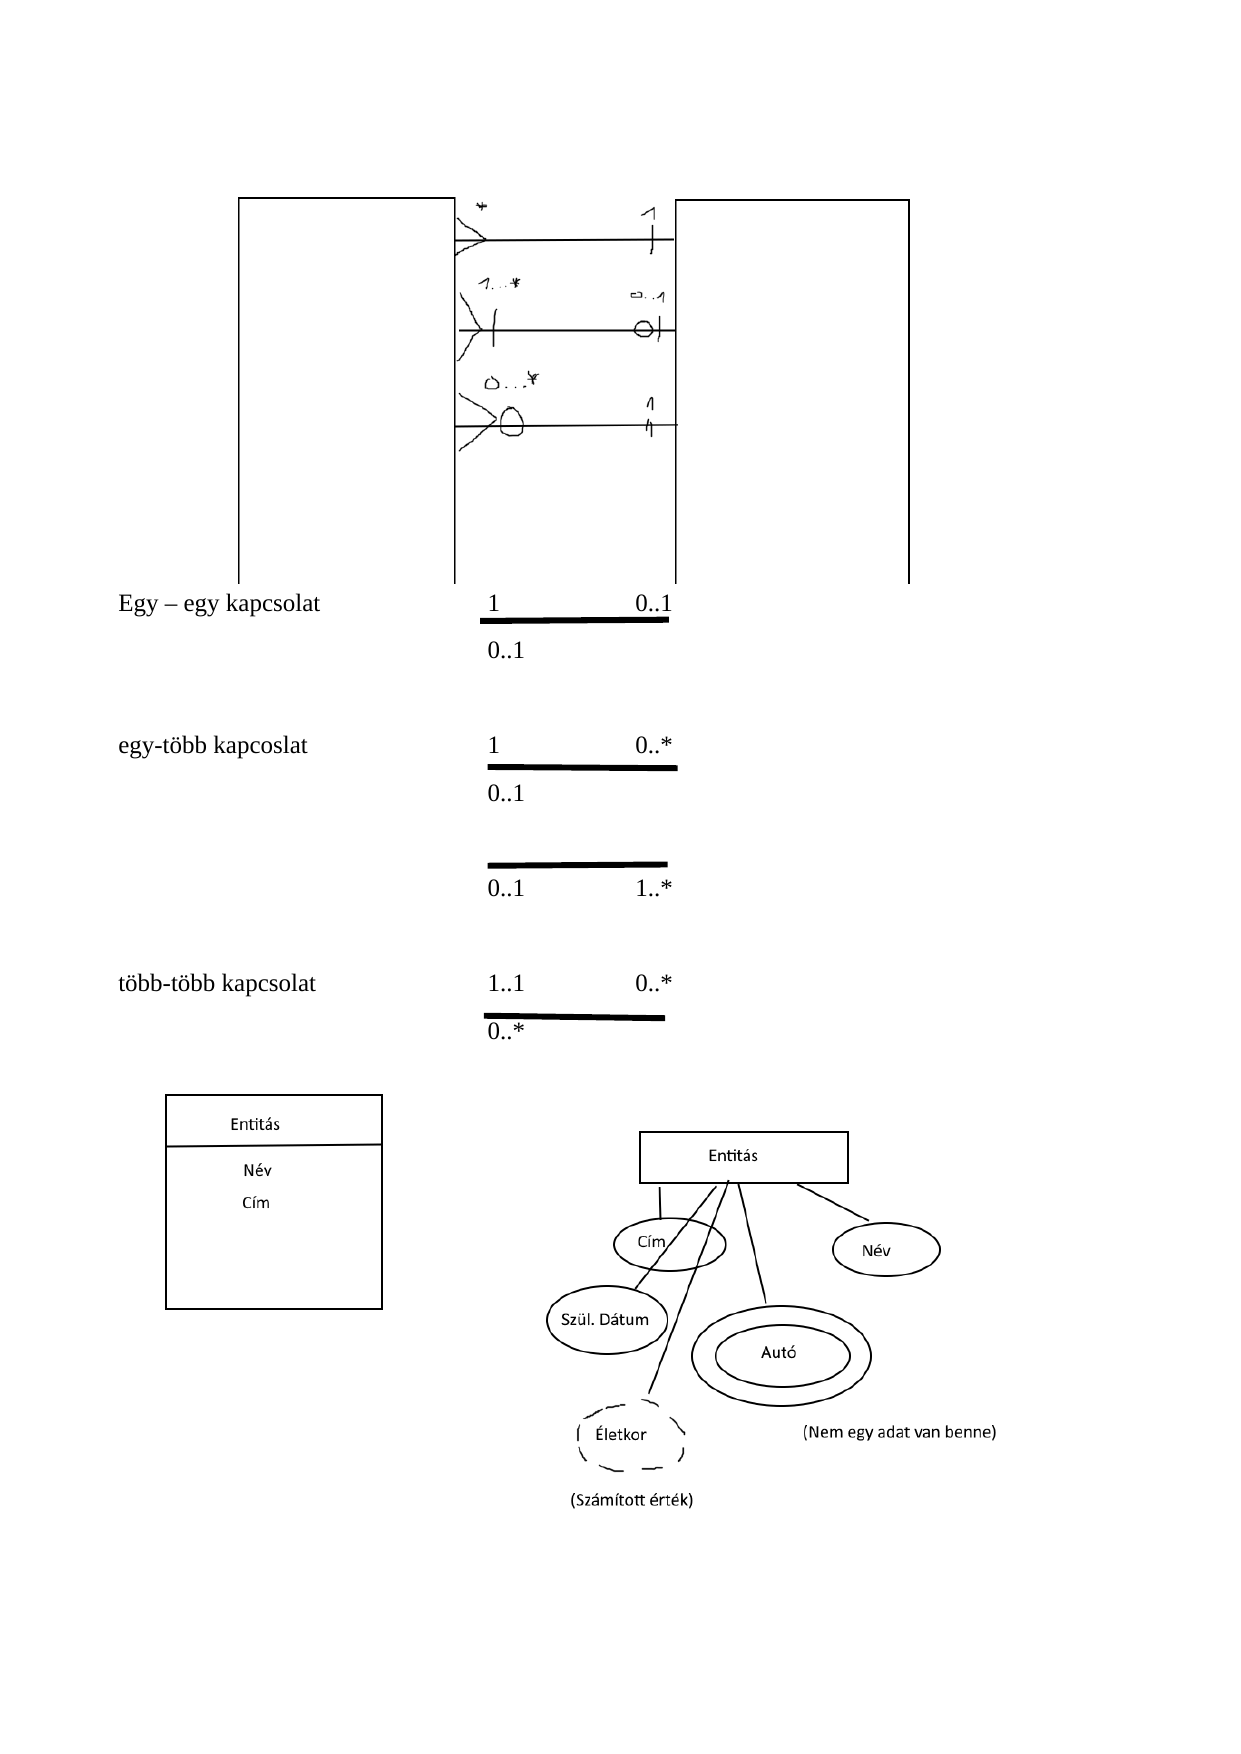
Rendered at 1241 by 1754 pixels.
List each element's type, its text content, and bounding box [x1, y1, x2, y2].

text egy-több kapcoslat 1 0..* [118, 731, 1122, 759]
picture [141, 1054, 1020, 1534]
picture [212, 165, 1028, 584]
text 0..* [118, 1016, 1122, 1045]
text több-több kapcsolat 1..1 0..* [118, 968, 1122, 997]
text Egy – egy kapcsolat 1 0..1 [118, 584, 1122, 616]
text 0..1 [118, 635, 1122, 664]
text 0..1 [118, 778, 1122, 807]
text 0..1 1..* [118, 873, 1122, 902]
